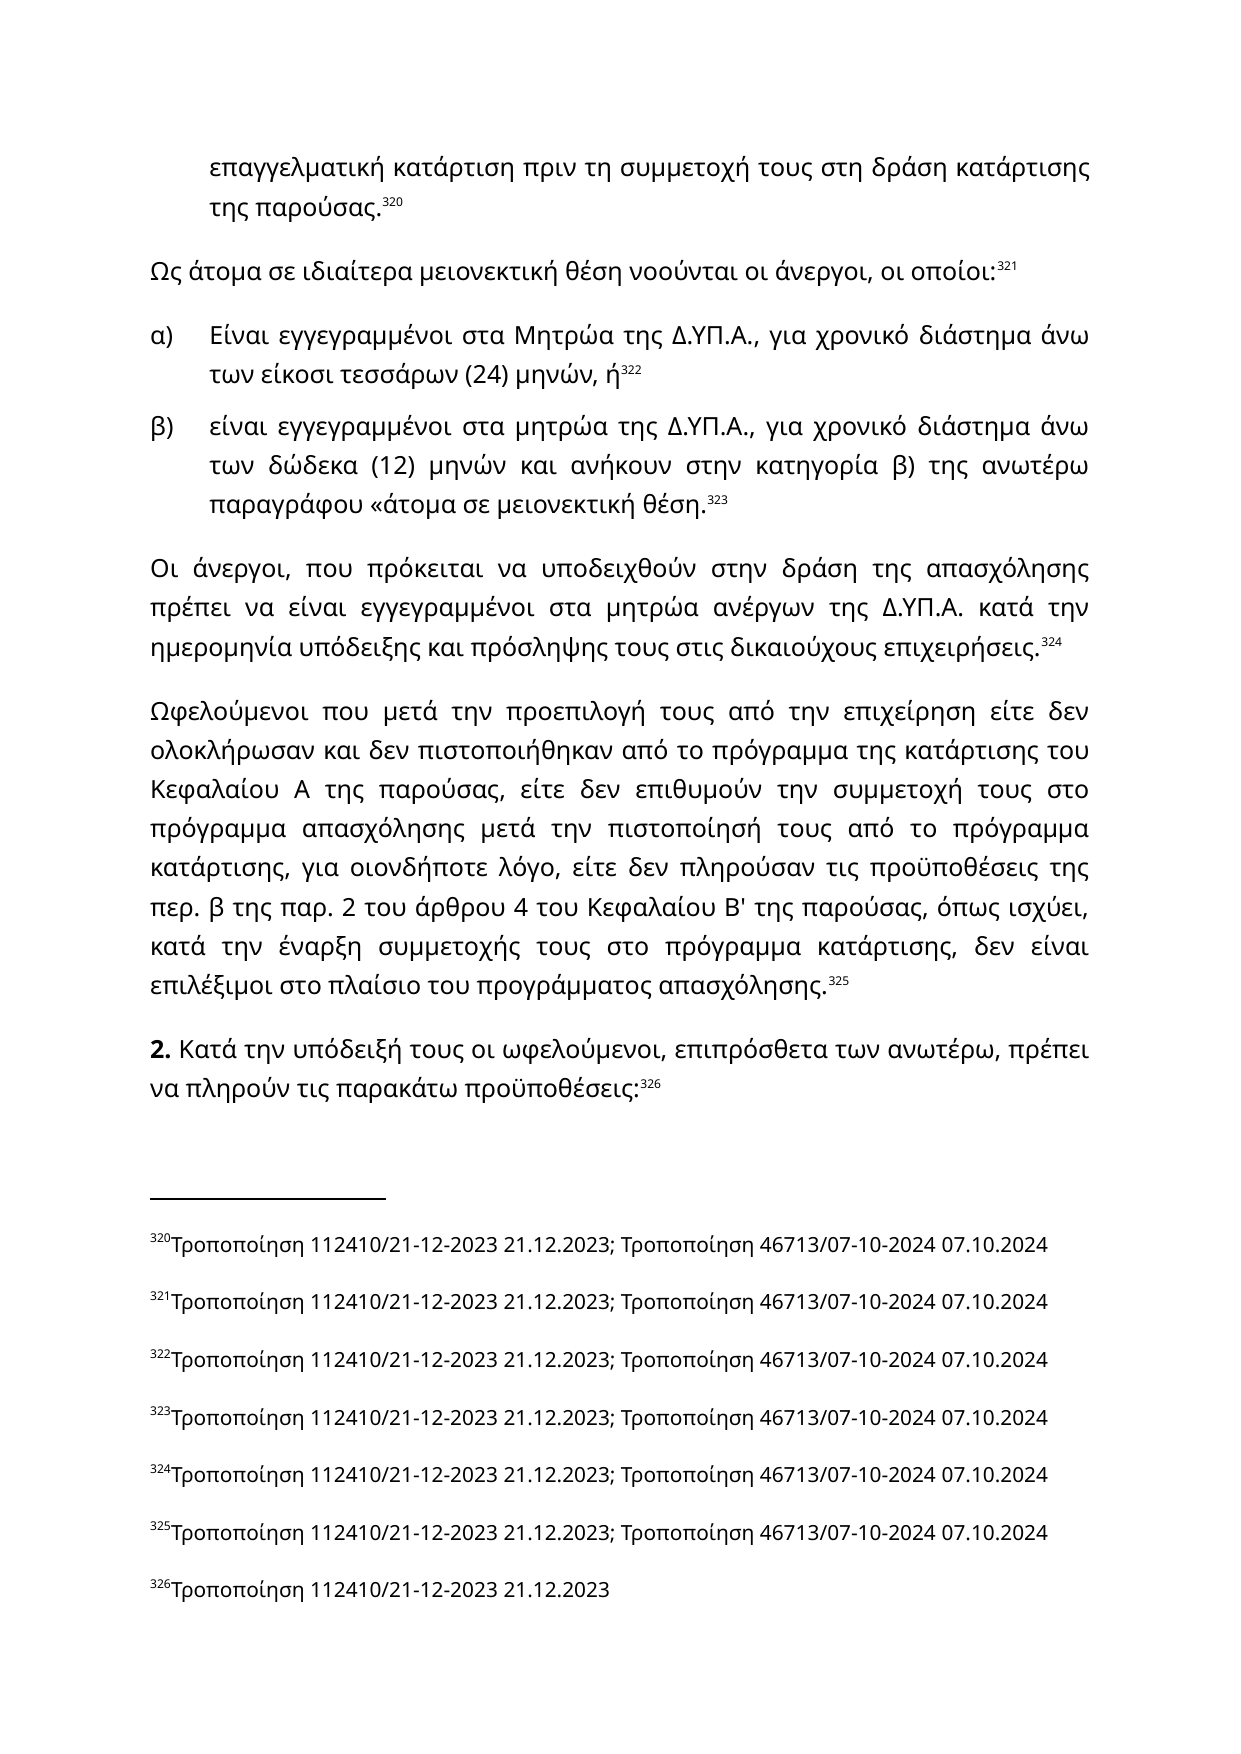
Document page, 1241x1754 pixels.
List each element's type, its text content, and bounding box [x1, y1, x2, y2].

text Τροποποίηση 112410/21-12-2023 21.12.2023; Τροποποίηση 46713/07-10-2024 07.10.2024 [150, 1287, 1090, 1316]
list β) είναι εγγεγραμμένοι στα μητρώα της Δ.ΥΠ.Α., για χρονικό διάστημα άνω των δώδεκα (12) μηνών και ανήκουν στην κατηγορία β) της ανωτέρω παραγράφου «άτομα σε μειονεκτική θέση. [150, 408, 1090, 521]
list επαγγελματική κατάρτιση πριν τη συμμετοχή τους στη δράση κατάρτισης της παρούσας. [150, 150, 1090, 223]
list α) Είναι εγγεγραμμένοι στα Μητρώα της Δ.ΥΠ.Α., για χρονικό διάστημα άνω των είκοσι τεσσάρων (24) μηνών, ή [150, 317, 1090, 391]
text Τροποποίηση 112410/21-12-2023 21.12.2023; Τροποποίηση 46713/07-10-2024 07.10.2024 [150, 1230, 1090, 1258]
text Τροποποίηση 112410/21-12-2023 21.12.2023; Τροποποίηση 46713/07-10-2024 07.10.2024 [150, 1345, 1090, 1373]
text Ως άτομα σε ιδιαίτερα μειονεκτική θέση νοούνται οι άνεργοι, οι οποίοι: [150, 253, 1090, 287]
text Τροποποίηση 112410/21-12-2023 21.12.2023 [150, 1576, 1090, 1604]
text Τροποποίηση 112410/21-12-2023 21.12.2023; Τροποποίηση 46713/07-10-2024 07.10.2024 [150, 1518, 1090, 1546]
text Οι άνεργοι, που πρόκειται να υποδειχθούν στην δράση της απασχόλησης πρέπει να είναι εγγεγραμμένοι στα μητρώα ανέργων της Δ.ΥΠ.Α. κατά την ημερομηνία υπόδειξης και πρόσληψης τους στις δικαιούχους επιχειρήσεις. [150, 551, 1090, 663]
text Τροποποίηση 112410/21-12-2023 21.12.2023; Τροποποίηση 46713/07-10-2024 07.10.2024 [150, 1403, 1090, 1431]
text Τροποποίηση 112410/21-12-2023 21.12.2023; Τροποποίηση 46713/07-10-2024 07.10.2024 [150, 1460, 1090, 1489]
text 2. Κατά την υπόδειξή τους οι ωφελούμενοι, επιπρόσθετα των ανωτέρω, πρέπει να πληρούν τις παρακάτω προϋποθέσεις: [150, 1032, 1090, 1105]
text Ωφελούμενοι που μετά την προεπιλογή τους από την επιχείρηση είτε δεν ολοκλήρωσαν και δεν πιστοποιήθηκαν από το πρόγραμμα της κατάρτισης του Κεφαλαίου Α της παρούσας, είτε δεν επιθυμούν την συμμετοχή τους στο πρόγραμμα απασχόλησης μετά την πιστοποίησή τους από το πρόγραμμα κατάρτισης, για οιονδήποτε λόγο, είτε δεν πληρούσαν τις προϋποθέσεις της περ. β της παρ. 2 του άρθρου 4 του Κεφαλαίου Β' της παρούσας, όπως ισχύει, κατά την έναρξη συμμετοχής τους στο πρόγραμμα κατάρτισης, δεν είναι επιλέξιμοι στο πλαίσιο του προγράμματος απασχόλησης. [150, 693, 1090, 1002]
